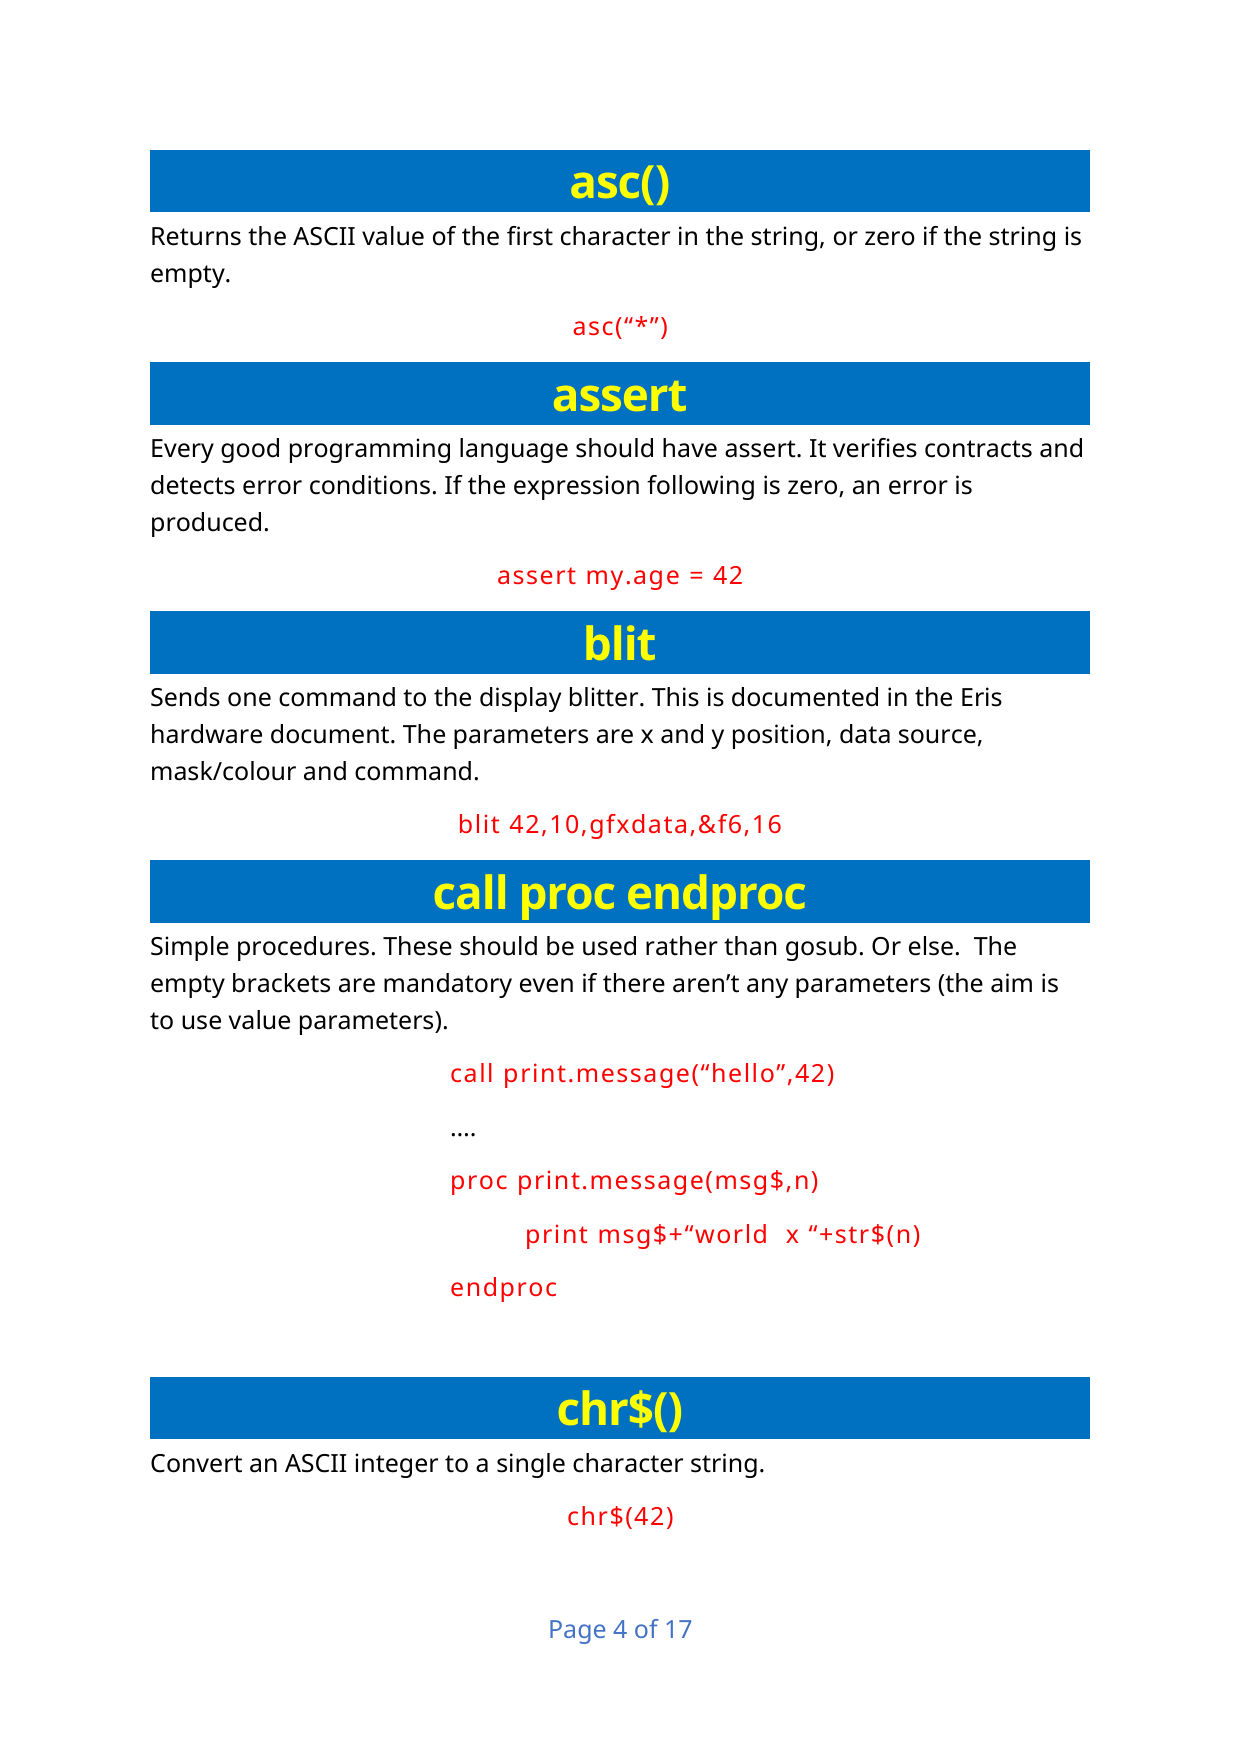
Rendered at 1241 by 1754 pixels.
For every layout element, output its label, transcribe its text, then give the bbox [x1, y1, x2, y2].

text Sends one command to the display blitter. This is documented in the Eris hardware document. The parameters are x and y position, data source, mask/colour and command. [150, 680, 1090, 788]
subtitle Chr$(42) [150, 1499, 1090, 1533]
subtitle Blit 42,10,gfxData,&F6,16 [150, 807, 1090, 841]
text Simple procedures. These should be used rather than gosub. Or else. The empty brackets are mandatory even if there aren’t any parameters (the aim is to use value parameters). [150, 929, 1090, 1037]
text Every good programming language should have assert. It verifies contracts and detects error conditions. If the expression following is zero, an error is produced. [150, 431, 1090, 538]
title blit [150, 611, 1090, 674]
title call proc endproc [150, 860, 1090, 923]
subtitle Asc(“*”) [150, 309, 1090, 343]
subtitle Call print.message(“Hello”,42) [450, 1056, 1090, 1090]
subtitle Proc print.message(msg$,n) [450, 1163, 1090, 1197]
subtitle Endproc [450, 1270, 1090, 1304]
title chr$() [150, 1377, 1090, 1439]
title asc() [150, 150, 1090, 212]
subtitle Print msg$+“World x “+str$(n) [525, 1216, 1090, 1250]
text Convert an ASCII integer to a single character string. [150, 1445, 1090, 1479]
subtitle Assert my.age = 42 [150, 558, 1090, 592]
text Returns the ASCII value of the first character in the string, or zero if the string is empty. [150, 219, 1090, 289]
text …. [150, 1109, 1090, 1143]
title assert [150, 362, 1090, 425]
